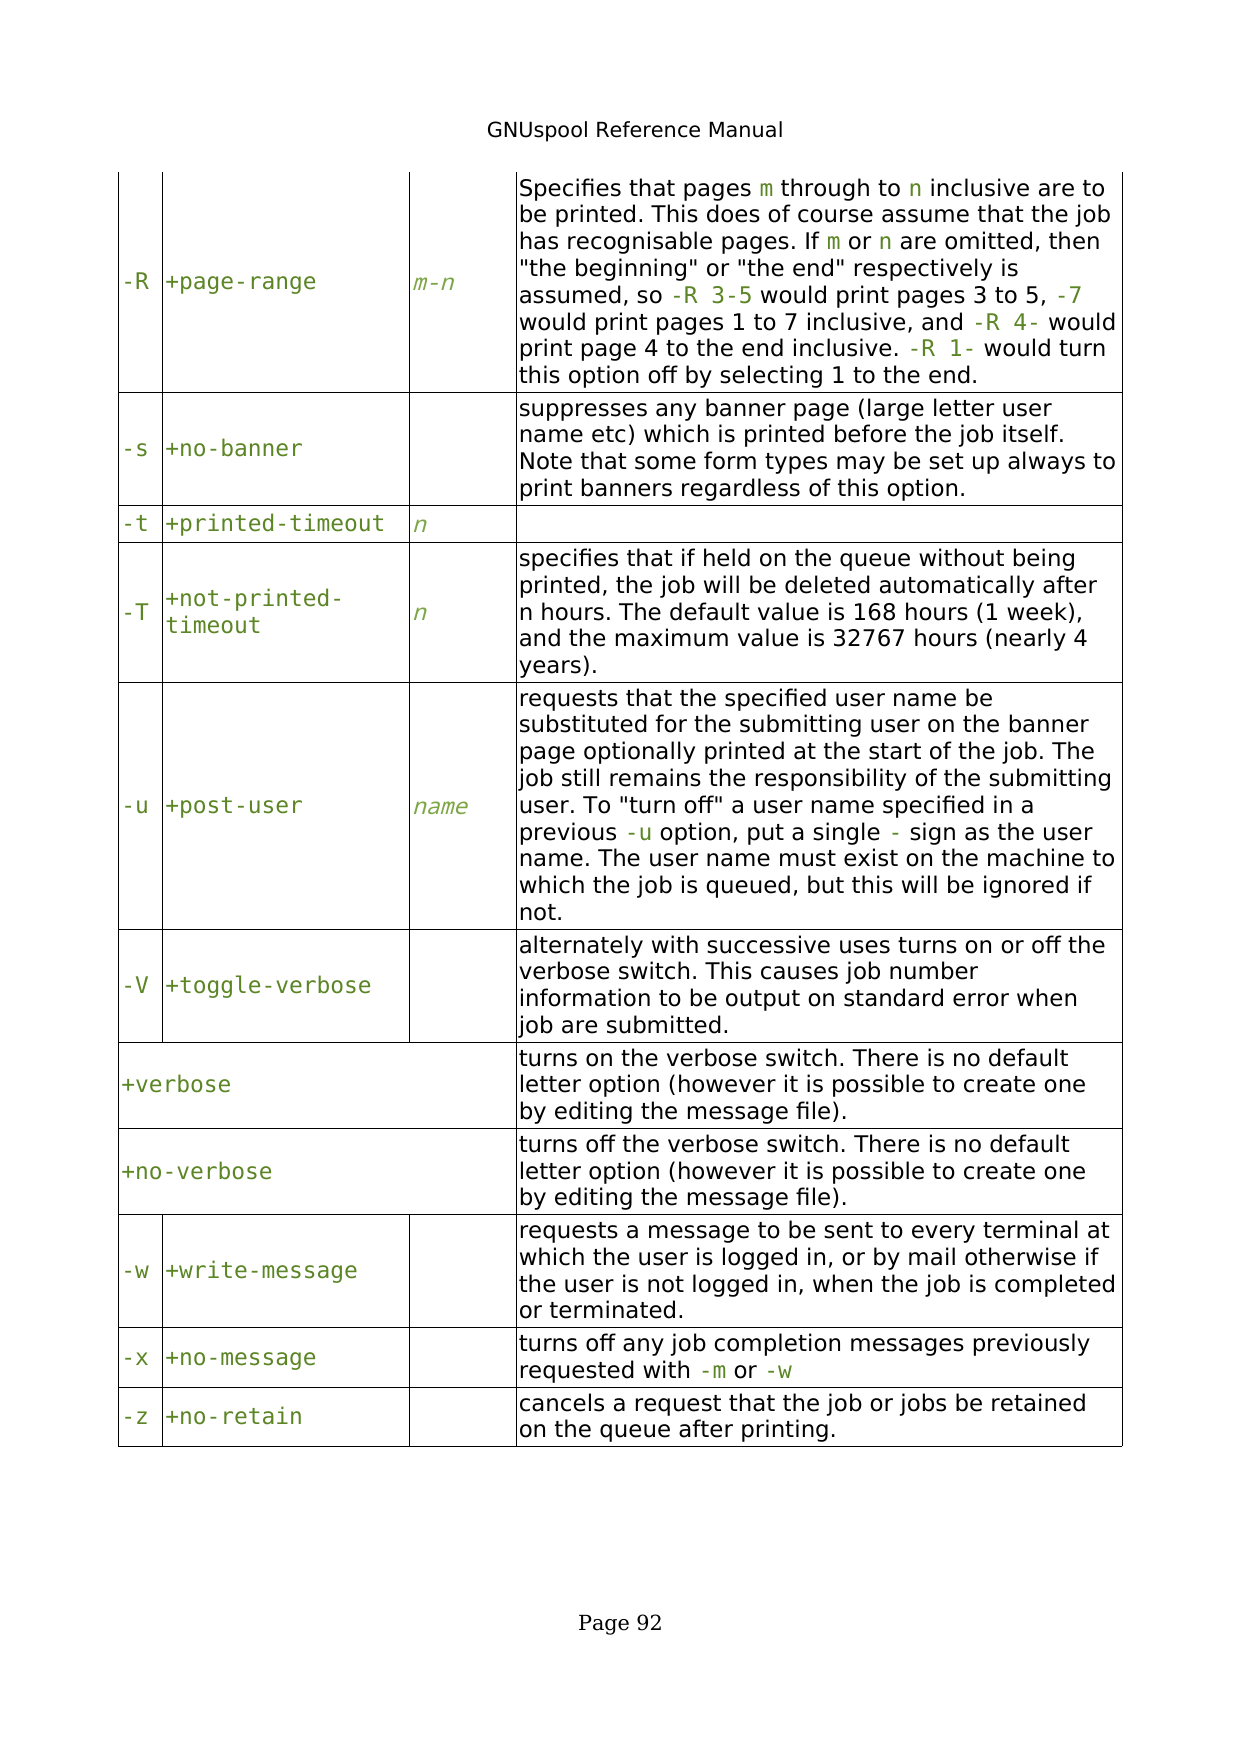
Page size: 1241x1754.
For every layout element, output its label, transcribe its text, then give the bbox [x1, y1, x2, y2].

table_cell +post-user [163, 683, 409, 929]
table_cell +no-banner [163, 393, 409, 505]
table_cell requests a message to be sent to every terminal at which the user is logged in, or by mail otherwise if the user is not logged in, when the job is completed or terminated. [517, 1215, 1122, 1327]
table_cell [410, 930, 516, 1042]
table_cell n [410, 506, 516, 542]
table_cell [517, 506, 1122, 542]
table_cell Specifies that pages m through to n inclusive are to be printed. This does of course assume that the job has recognisable pages. If m or n are omitted, then "the beginning" or "the end" respectively is assumed, so -R 3-5 would print pages 3 to 5, -7 would print pages 1 to 7 inclusive, and -R 4- would print page 4 to the end inclusive. -R 1- would turn this option off by selecting 1 to the end. [517, 172, 1122, 392]
table_cell requests that the specified user name be substituted for the submitting user on the banner page optionally printed at the start of the job. The job still remains the responsibility of the submitting user. To "turn off" a user name specified in a previous -u option, put a single - sign as the user name. The user name must exist on the machine to which the job is queued, but this will be ignored if not. [517, 683, 1122, 929]
table_cell +no-retain [163, 1388, 409, 1446]
table_cell +toggle-verbose [163, 930, 409, 1042]
table_cell +write-message [163, 1215, 409, 1327]
table_cell -t [119, 506, 162, 542]
table_cell -x [119, 1328, 162, 1387]
table_cell turns off any job completion messages previously requested with -m or -w [517, 1328, 1122, 1387]
table_cell -w [119, 1215, 162, 1327]
table_cell +no-verbose [119, 1129, 516, 1214]
table_cell specifies that if held on the queue without being printed, the job will be deleted automatically after n hours. The default value is 168 hours (1 week), and the maximum value is 32767 hours (nearly 4 years). [517, 543, 1122, 682]
table_cell +not-printed-timeout [163, 543, 409, 682]
table_cell turns on the verbose switch. There is no default letter option (however it is possible to create one by editing the message file). [517, 1043, 1122, 1128]
table_cell cancels a request that the job or jobs be retained on the queue after printing. [517, 1388, 1122, 1446]
table_cell [410, 1328, 516, 1387]
table_cell [410, 393, 516, 505]
table_cell -z [119, 1388, 162, 1446]
table_cell -s [119, 393, 162, 505]
table_cell +verbose [119, 1043, 516, 1128]
table_cell -V [119, 930, 162, 1042]
table_cell [410, 1215, 516, 1327]
table_cell m-n [410, 172, 516, 392]
table_cell -T [119, 543, 162, 682]
table_cell turns off the verbose switch. There is no default letter option (however it is possible to create one by editing the message file). [517, 1129, 1122, 1214]
table_cell [410, 1388, 516, 1446]
table_cell n [410, 543, 516, 682]
table_cell +page-range [163, 172, 409, 392]
table_cell suppresses any banner page (large letter user name etc) which is printed before the job itself. Note that some form types may be set up always to print banners regardless of this option. [517, 393, 1122, 505]
table_cell +no-message [163, 1328, 409, 1387]
table_cell +printed-timeout [163, 506, 409, 542]
table_cell -R [119, 172, 162, 392]
table_cell name [410, 683, 516, 929]
table_cell -u [119, 683, 162, 929]
table_cell alternately with successive uses turns on or off the verbose switch. This causes job number information to be output on standard error when job are submitted. [517, 930, 1122, 1042]
